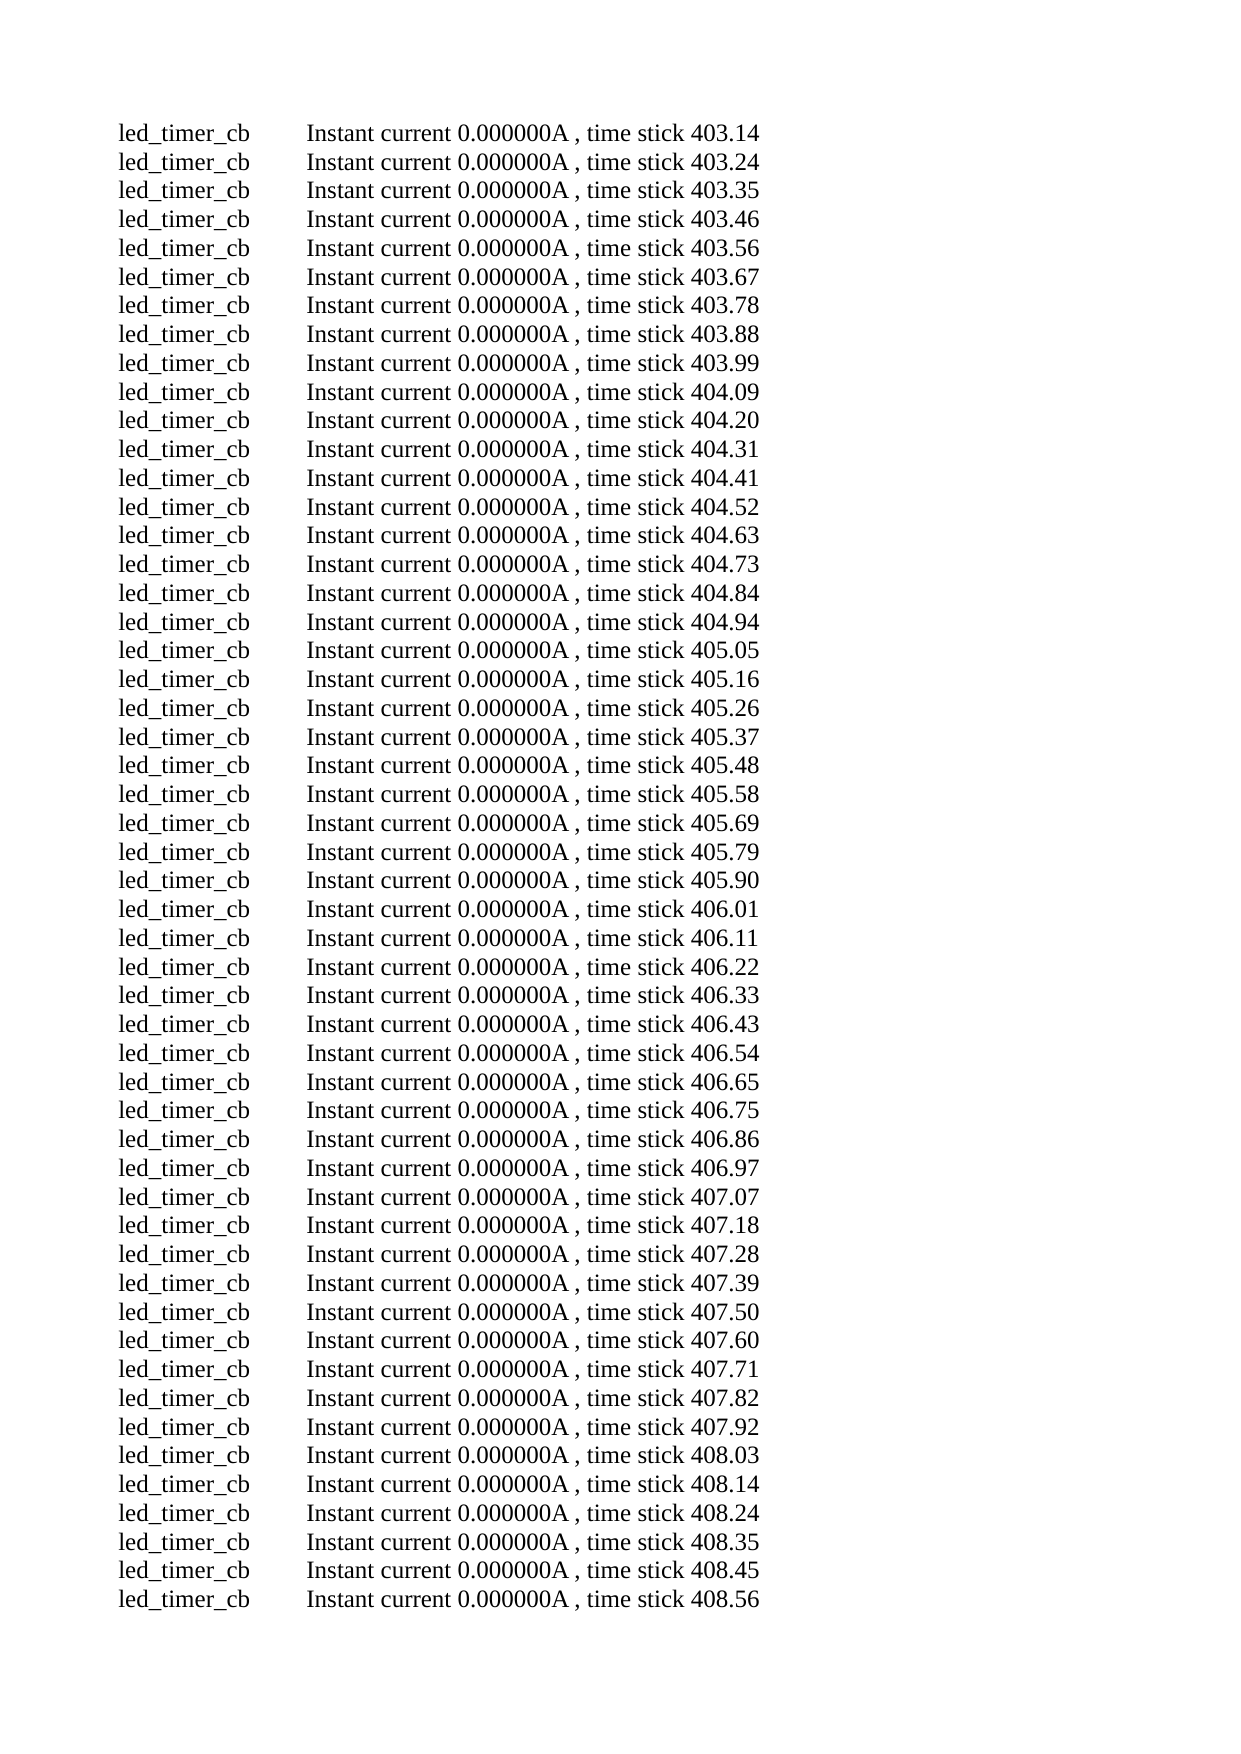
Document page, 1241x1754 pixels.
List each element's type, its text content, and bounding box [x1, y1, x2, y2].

text led_timer_cb Instant current 0.000000A , time stick 405.48 [118, 751, 1122, 779]
text led_timer_cb Instant current 0.000000A , time stick 403.78 [118, 291, 1122, 319]
text led_timer_cb Instant current 0.000000A , time stick 403.46 [118, 204, 1122, 233]
text led_timer_cb Instant current 0.000000A , time stick 404.20 [118, 406, 1122, 434]
text led_timer_cb Instant current 0.000000A , time stick 404.73 [118, 549, 1122, 578]
text led_timer_cb Instant current 0.000000A , time stick 407.71 [118, 1354, 1122, 1383]
text led_timer_cb Instant current 0.000000A , time stick 403.56 [118, 233, 1122, 262]
text led_timer_cb Instant current 0.000000A , time stick 403.24 [118, 147, 1122, 176]
text led_timer_cb Instant current 0.000000A , time stick 408.56 [118, 1584, 1122, 1613]
text led_timer_cb Instant current 0.000000A , time stick 405.79 [118, 837, 1122, 866]
text led_timer_cb Instant current 0.000000A , time stick 408.35 [118, 1527, 1122, 1556]
text led_timer_cb Instant current 0.000000A , time stick 405.05 [118, 636, 1122, 664]
text led_timer_cb Instant current 0.000000A , time stick 408.14 [118, 1469, 1122, 1498]
text led_timer_cb Instant current 0.000000A , time stick 407.60 [118, 1326, 1122, 1354]
text led_timer_cb Instant current 0.000000A , time stick 408.03 [118, 1441, 1122, 1469]
text led_timer_cb Instant current 0.000000A , time stick 406.65 [118, 1067, 1122, 1096]
text led_timer_cb Instant current 0.000000A , time stick 406.33 [118, 981, 1122, 1009]
text led_timer_cb Instant current 0.000000A , time stick 405.58 [118, 779, 1122, 808]
text led_timer_cb Instant current 0.000000A , time stick 403.99 [118, 348, 1122, 377]
text led_timer_cb Instant current 0.000000A , time stick 408.24 [118, 1498, 1122, 1527]
text led_timer_cb Instant current 0.000000A , time stick 407.28 [118, 1239, 1122, 1268]
text led_timer_cb Instant current 0.000000A , time stick 406.54 [118, 1038, 1122, 1067]
text led_timer_cb Instant current 0.000000A , time stick 407.39 [118, 1268, 1122, 1297]
text led_timer_cb Instant current 0.000000A , time stick 405.16 [118, 664, 1122, 693]
text led_timer_cb Instant current 0.000000A , time stick 404.31 [118, 434, 1122, 463]
text led_timer_cb Instant current 0.000000A , time stick 403.35 [118, 176, 1122, 204]
text led_timer_cb Instant current 0.000000A , time stick 405.69 [118, 808, 1122, 837]
text led_timer_cb Instant current 0.000000A , time stick 404.94 [118, 607, 1122, 636]
text led_timer_cb Instant current 0.000000A , time stick 405.37 [118, 722, 1122, 751]
text led_timer_cb Instant current 0.000000A , time stick 407.92 [118, 1412, 1122, 1441]
text led_timer_cb Instant current 0.000000A , time stick 403.88 [118, 319, 1122, 348]
text led_timer_cb Instant current 0.000000A , time stick 406.75 [118, 1096, 1122, 1124]
text led_timer_cb Instant current 0.000000A , time stick 403.14 [118, 118, 1122, 147]
text led_timer_cb Instant current 0.000000A , time stick 404.41 [118, 463, 1122, 492]
text led_timer_cb Instant current 0.000000A , time stick 405.26 [118, 693, 1122, 722]
text led_timer_cb Instant current 0.000000A , time stick 408.45 [118, 1556, 1122, 1584]
text led_timer_cb Instant current 0.000000A , time stick 406.43 [118, 1009, 1122, 1038]
text led_timer_cb Instant current 0.000000A , time stick 407.07 [118, 1182, 1122, 1211]
text led_timer_cb Instant current 0.000000A , time stick 406.11 [118, 923, 1122, 952]
text led_timer_cb Instant current 0.000000A , time stick 404.09 [118, 377, 1122, 406]
text led_timer_cb Instant current 0.000000A , time stick 403.67 [118, 262, 1122, 291]
text led_timer_cb Instant current 0.000000A , time stick 404.63 [118, 521, 1122, 549]
text led_timer_cb Instant current 0.000000A , time stick 404.84 [118, 578, 1122, 607]
text led_timer_cb Instant current 0.000000A , time stick 405.90 [118, 866, 1122, 894]
text led_timer_cb Instant current 0.000000A , time stick 406.97 [118, 1153, 1122, 1182]
text led_timer_cb Instant current 0.000000A , time stick 406.86 [118, 1124, 1122, 1153]
text led_timer_cb Instant current 0.000000A , time stick 407.82 [118, 1383, 1122, 1412]
text led_timer_cb Instant current 0.000000A , time stick 407.50 [118, 1297, 1122, 1326]
text led_timer_cb Instant current 0.000000A , time stick 406.22 [118, 952, 1122, 981]
text led_timer_cb Instant current 0.000000A , time stick 406.01 [118, 894, 1122, 923]
text led_timer_cb Instant current 0.000000A , time stick 407.18 [118, 1211, 1122, 1239]
text led_timer_cb Instant current 0.000000A , time stick 404.52 [118, 492, 1122, 521]
